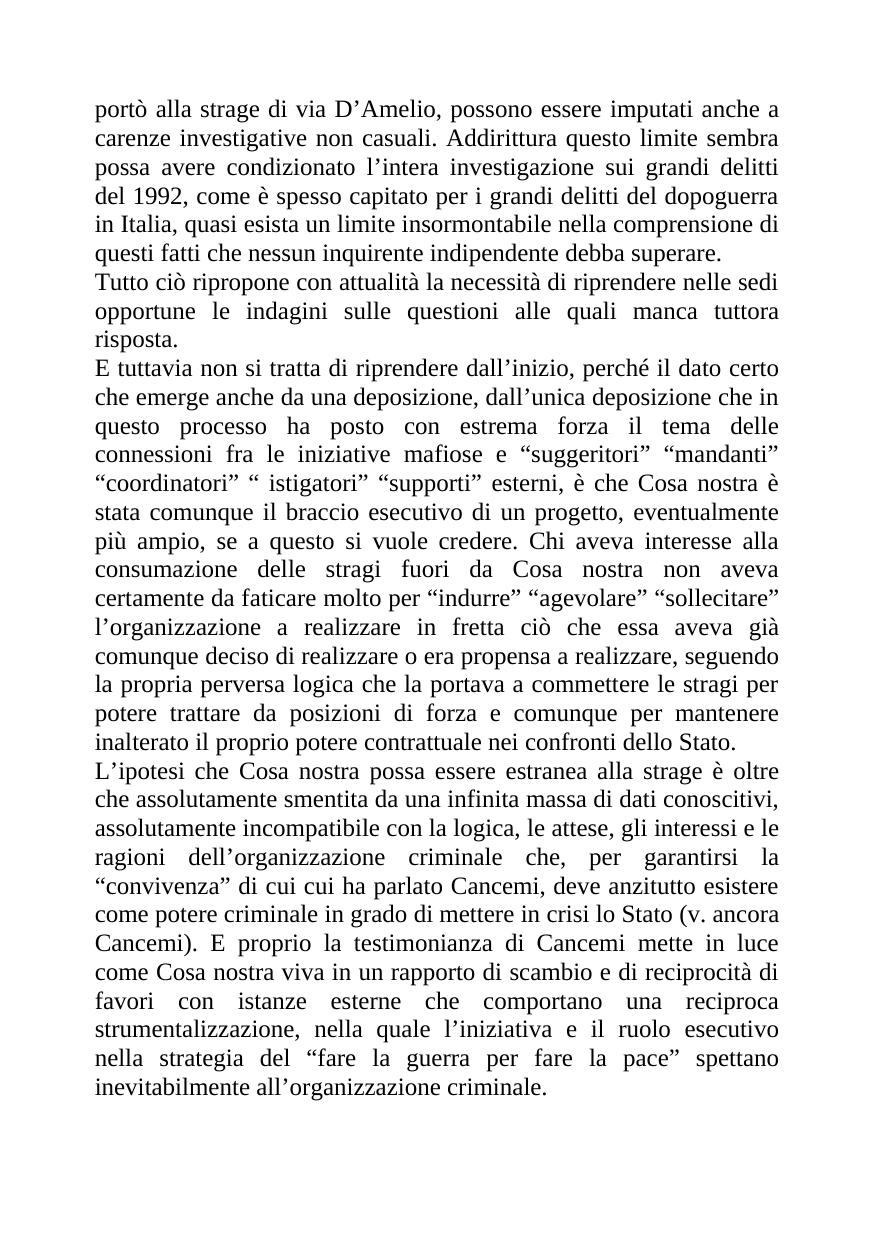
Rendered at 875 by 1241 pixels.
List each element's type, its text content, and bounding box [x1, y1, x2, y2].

text portò alla strage di via D’Amelio, possono essere imputati anche a carenze investigative non casuali. Addirittura questo limite sembra possa avere condizionato l’intera investigazione sui grandi delitti del 1992, come è spesso capitato per i grandi delitti del dopoguerra in Italia, quasi esista un limite insormontabile nella comprensione di questi fatti che nessun inquirente indipendente debba superare. [94, 94, 779, 267]
text L’ipotesi che Cosa nostra possa essere estranea alla strage è oltre che assolutamente smentita da una infinita massa di dati conoscitivi, assolutamente incompatibile con la logica, le attese, gli interessi e le ragioni dell’organizzazione criminale che, per garantirsi la “convivenza” di cui cui ha parlato Cancemi, deve anzitutto esistere come potere criminale in grado di mettere in crisi lo Stato (v. ancora Cancemi). E proprio la testimonianza di Cancemi mette in luce come Cosa nostra viva in un rapporto di scambio e di reciprocità di favori con istanze esterne che comportano una reciproca strumentalizzazione, nella quale l’iniziativa e il ruolo esecutivo nella strategia del “fare la guerra per fare la pace” spettano inevitabilmente all’organizzazione criminale. [94, 756, 779, 1101]
text E tuttavia non si tratta di riprendere dall’inizio, perché il dato certo che emerge anche da una deposizione, dall’unica deposizione che in questo processo ha posto con estrema forza il tema delle connessioni fra le iniziative mafiose e “suggeritori” “mandanti” “coordinatori” “ istigatori” “supporti” esterni, è che Cosa nostra è stata comunque il braccio esecutivo di un progetto, eventualmente più ampio, se a questo si vuole credere. Chi aveva interesse alla consumazione delle stragi fuori da Cosa nostra non aveva certamente da faticare molto per “indurre” “agevolare” “sollecitare” l’organizzazione a realizzare in fretta ciò che essa aveva già comunque deciso di realizzare o era propensa a realizzare, seguendo la propria perversa logica che la portava a commettere le stragi per potere trattare da posizioni di forza e comunque per mantenere inalterato il proprio potere contrattuale nei confronti dello Stato. [94, 353, 779, 756]
text Tutto ciò ripropone con attualità la necessità di riprendere nelle sedi opportune le indagini sulle questioni alle quali manca tuttora risposta. [94, 267, 779, 353]
